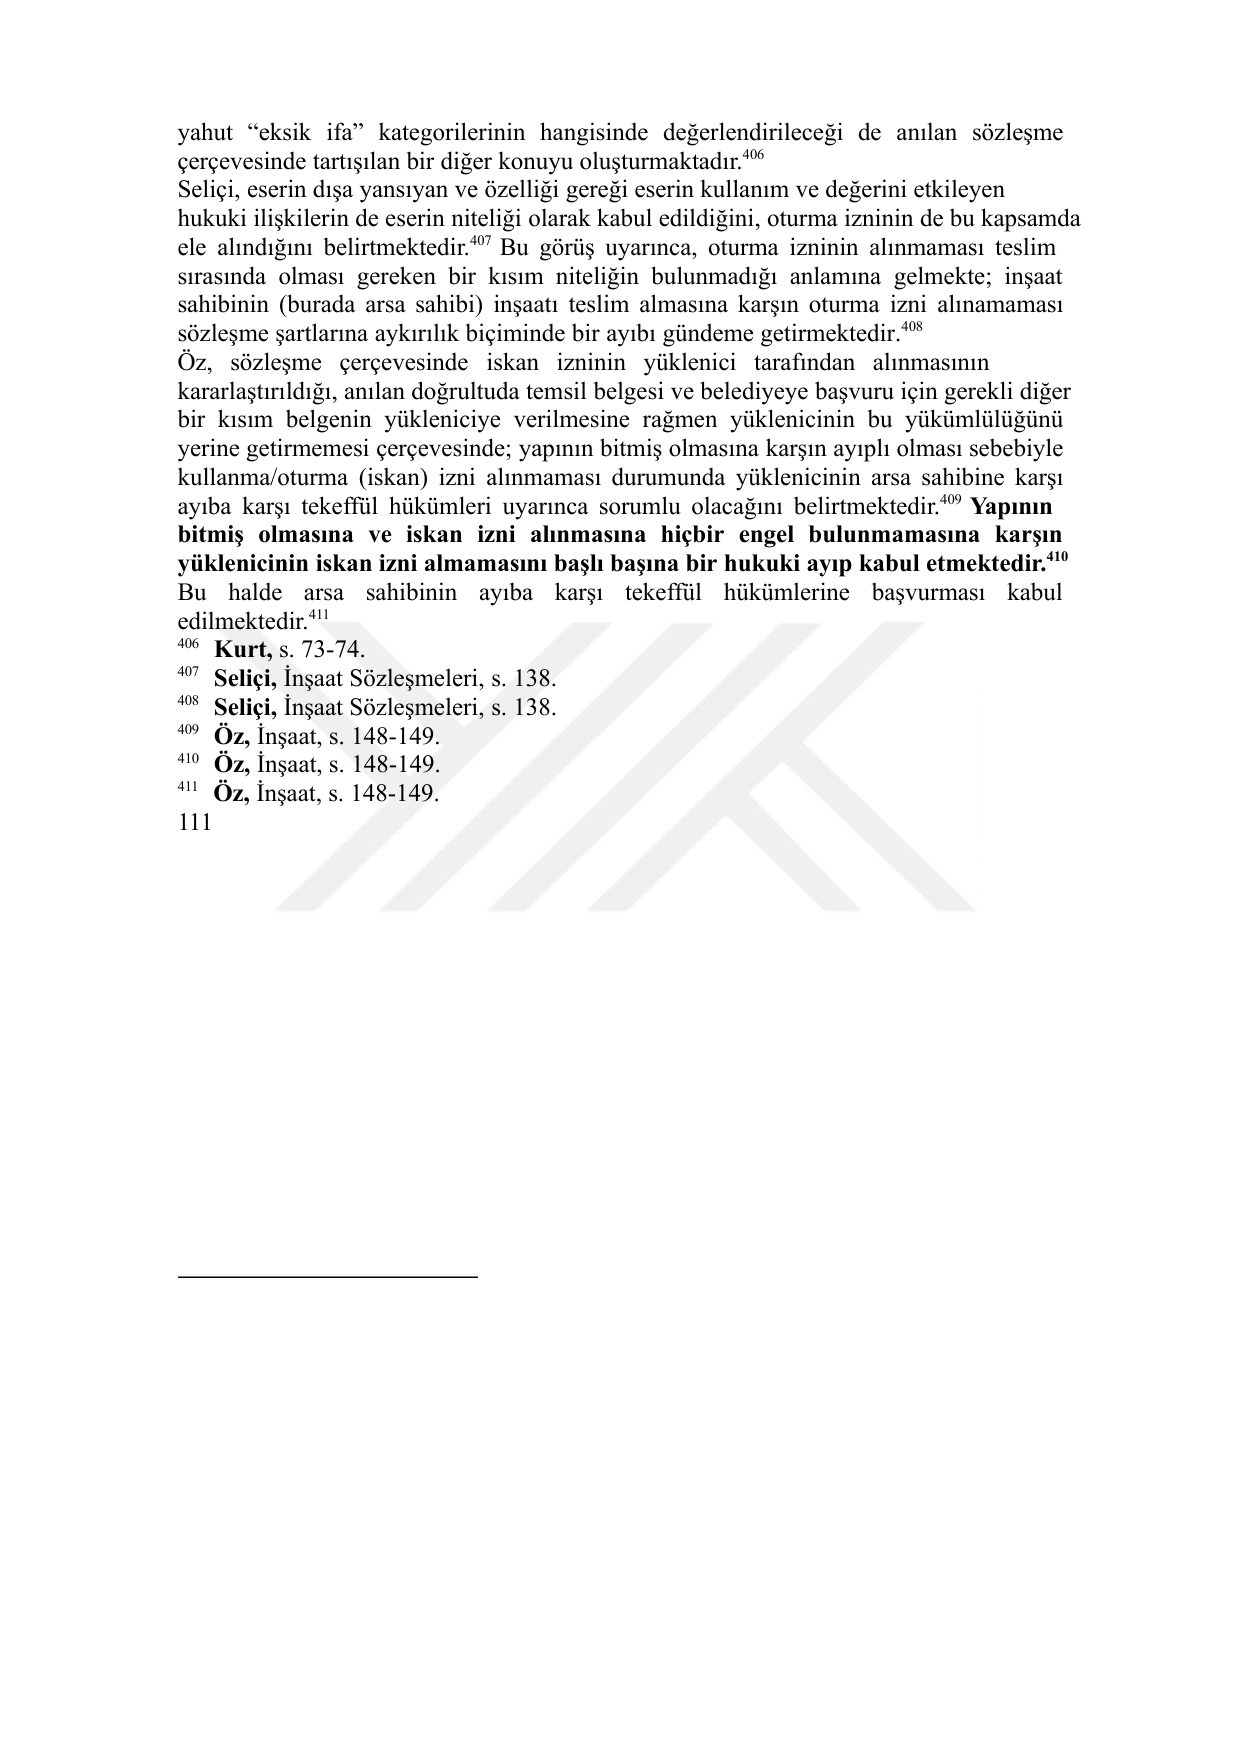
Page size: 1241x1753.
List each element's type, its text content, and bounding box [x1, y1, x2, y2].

text sırasında olması gereken bir kısım niteliğin bulunmadığı anlamına gelmekte; inşaat [177, 261, 1230, 289]
text 409 Öz, İnşaat, s. 148-149. [177, 721, 1230, 749]
text çerçevesinde tartışılan bir diğer konuyu oluşturmaktadır.406 [177, 146, 1230, 174]
text bir kısım belgenin yükleniciye verilmesine rağmen yüklenicinin bu yükümlülüğünü [177, 404, 1230, 433]
text 408 Seliçi, İnşaat Sözleşmeleri, s. 138. [177, 692, 1230, 721]
text ayıba karşı tekeffül hükümleri uyarınca sorumlu olacağını belirtmektedir.409 Yapının [177, 491, 1230, 519]
text edilmektedir.411 [177, 606, 1230, 634]
picture [175, 1273, 480, 1280]
text 411 Öz, İnşaat, s. 148-149. [177, 778, 1230, 807]
text hukuki ilişkilerin de eserin niteliği olarak kabul edildiğini, oturma izninin de bu kapsamda [177, 203, 1230, 232]
text 410 Öz, İnşaat, s. 148-149. [177, 749, 1230, 778]
text ele alındığını belirtmektedir.407 Bu görüş uyarınca, oturma izninin alınmaması teslim [177, 232, 1230, 261]
text Öz, sözleşme çerçevesinde iskan izninin yüklenici tarafından alınmasının [177, 347, 1230, 376]
text yüklenicinin iskan izni almamasını başlı başına bir hukuki ayıp kabul etmektedir.410 [177, 548, 1230, 577]
text 407 Seliçi, İnşaat Sözleşmeleri, s. 138. [177, 663, 1230, 692]
text Seliçi, eserin dışa yansıyan ve özelliği gereği eserin kullanım ve değerini etkileyen [177, 174, 1230, 203]
text Bu halde arsa sahibinin ayıba karşı tekeffül hükümlerine başvurması kabul [177, 577, 1230, 606]
text yerine getirmemesi çerçevesinde; yapının bitmiş olmasına karşın ayıplı olması sebebiyle [177, 433, 1230, 462]
text yahut “eksik ifa” kategorilerinin hangisinde değerlendirileceği de anılan sözleşme [177, 117, 1230, 146]
text kullanma/oturma (iskan) izni alınmaması durumunda yüklenicinin arsa sahibine karşı [177, 462, 1230, 491]
picture [206, 612, 982, 921]
text bitmiş olmasına ve iskan izni alınmasına hiçbir engel bulunmamasına karşın [177, 519, 1230, 548]
text 406 Kurt, s. 73-74. [177, 634, 1230, 663]
text sözleşme şartlarına aykırılık biçiminde bir ayıbı gündeme getirmektedir.408 [177, 318, 1230, 347]
text sahibinin (burada arsa sahibi) inşaatı teslim almasına karşın oturma izni alınamaması [177, 289, 1230, 318]
text kararlaştırıldığı, anılan doğrultuda temsil belgesi ve belediyeye başvuru için gerekli diğer [177, 376, 1230, 404]
text 111 [177, 807, 1230, 836]
